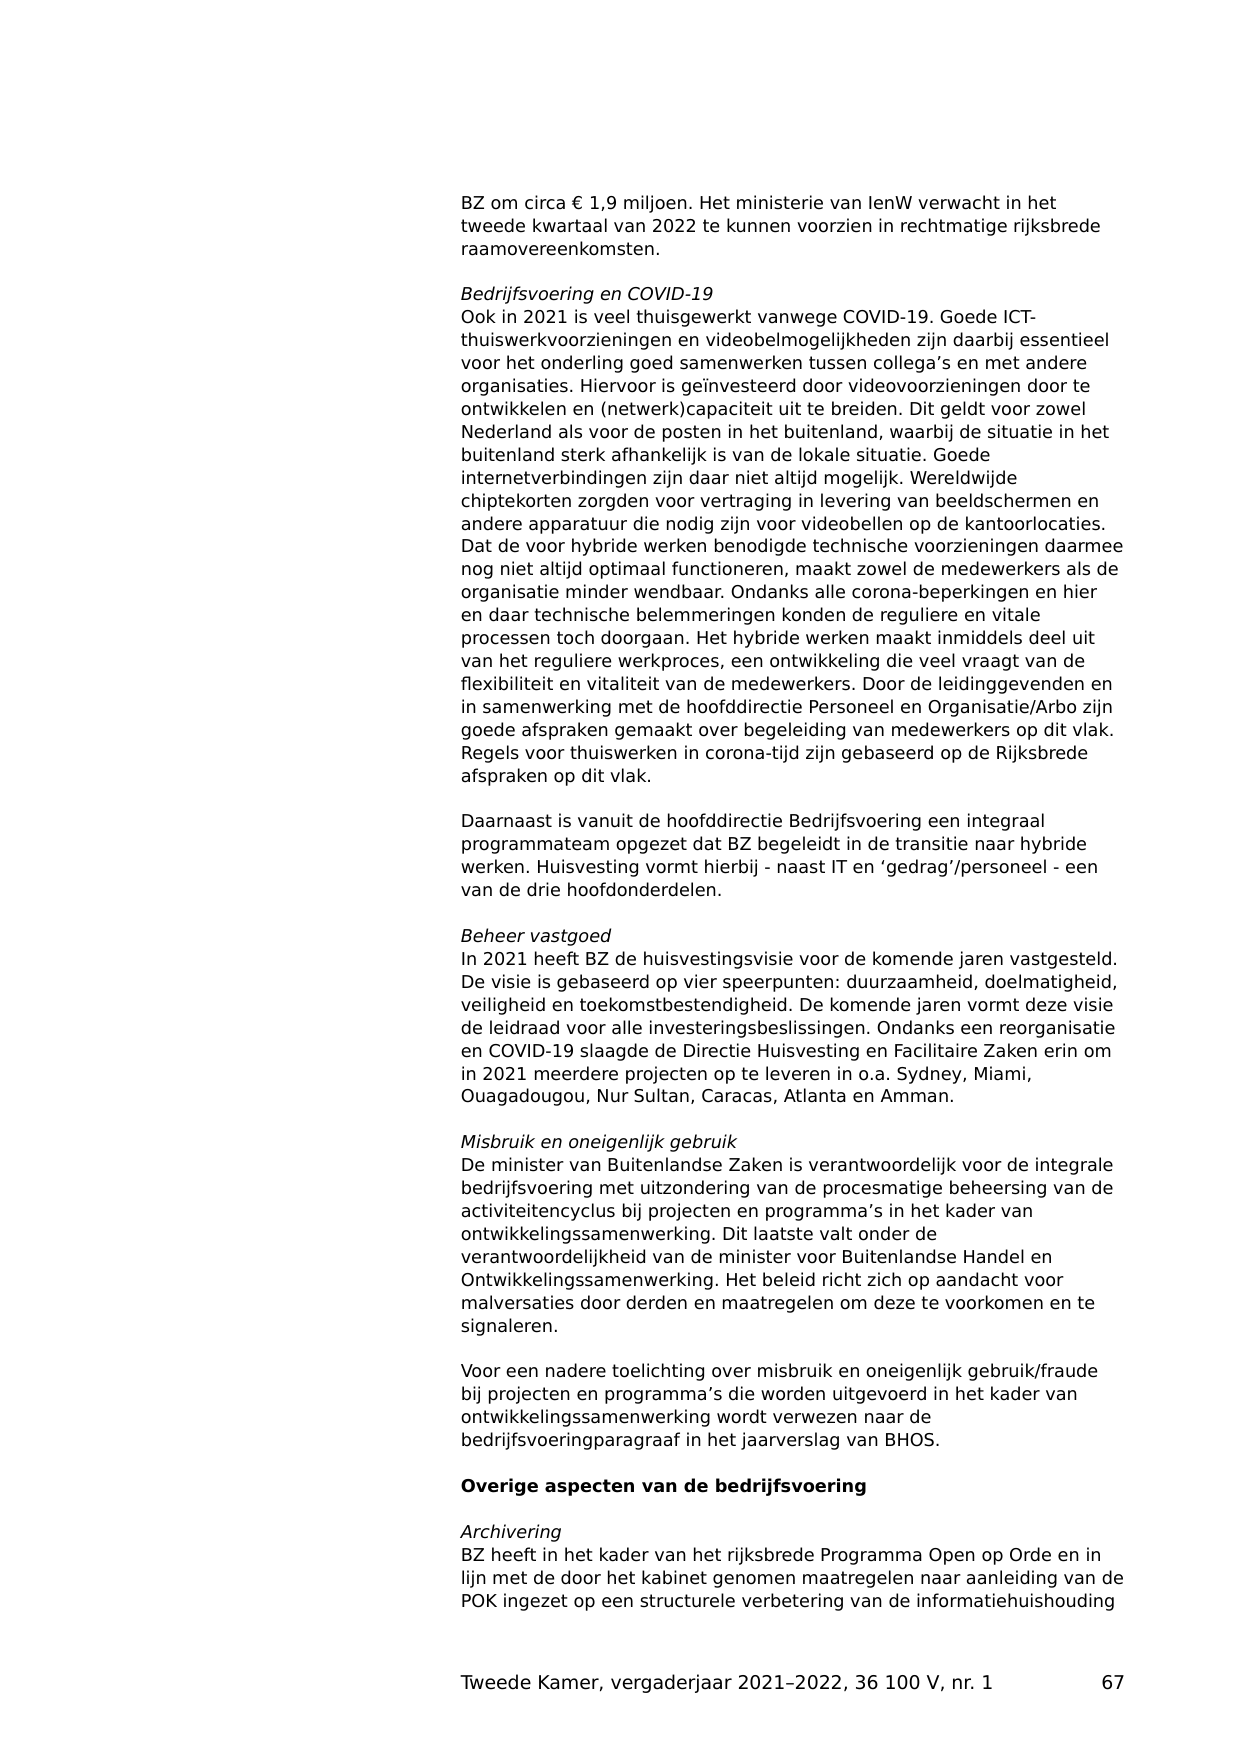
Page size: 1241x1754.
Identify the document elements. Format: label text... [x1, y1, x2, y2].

text Misbruik en oneigenlijk gebruik De minister van Buitenlandse Zaken is verantwoordelijk voor de integrale bedrijfsvoering met uitzondering van de procesmatige beheersing van de activiteitencyclus bij projecten en programma’s in het kader van ontwikkelingssamenwerking. Dit laatste valt onder de verantwoordelijkheid van de minister voor Buitenlandse Handel en Ontwikkelingssamenwerking. Het beleid richt zich op aandacht voor malversaties door derden en maatregelen om deze te voorkomen en te signaleren. [461, 1130, 1125, 1337]
text Voor een nadere toelichting over misbruik en oneigenlijk gebruik/fraude bij projecten en programma’s die worden uitgevoerd in het kader van ontwikkelingssamenwerking wordt verwezen naar de bedrijfsvoeringparagraaf in het jaarverslag van BHOS. [461, 1359, 1125, 1451]
text Bedrijfsvoering en COVID-19 Ook in 2021 is veel thuisgewerkt vanwege COVID-19. Goede ICT-thuiswerkvoorzieningen en videobelmogelijkheden zijn daarbij essentieel voor het onderling goed samenwerken tussen collega’s en met andere organisaties. Hiervoor is geïnvesteerd door videovoorzieningen door te ontwikkelen en (netwerk)capaciteit uit te breiden. Dit geldt voor zowel Nederland als voor de posten in het buitenland, waarbij de situatie in het buitenland sterk afhankelijk is van de lokale situatie. Goede internetverbindingen zijn daar niet altijd mogelijk. Wereldwijde chiptekorten zorgden voor vertraging in levering van beeldschermen en andere apparatuur die nodig zijn voor videobellen op de kantoorlocaties. Dat de voor hybride werken benodigde technische voorzieningen daarmee nog niet altijd optimaal functioneren, maakt zowel de medewerkers als de organisatie minder wendbaar. Ondanks alle corona-beperkingen en hier en daar technische belemmeringen konden de reguliere en vitale processen toch doorgaan. Het hybride werken maakt inmiddels deel uit van het reguliere werkproces, een ontwikkeling die veel vraagt van de flexibiliteit en vitaliteit van de medewerkers. Door de leidinggevenden en in samenwerking met de hoofddirectie Personeel en Organisatie/Arbo zijn goede afspraken gemaakt over begeleiding van medewerkers op dit vlak. Regels voor thuiswerken in corona-tijd zijn gebaseerd op de Rijksbrede afspraken op dit vlak. [461, 282, 1125, 787]
text Daarnaast is vanuit de hoofddirectie Bedrijfsvoering een integraal programmateam opgezet dat BZ begeleidt in de transitie naar hybride werken. Huisvesting vormt hierbij - naast IT en ‘gedrag’/personeel - een van de drie hoofdonderdelen. [461, 809, 1125, 901]
text Archivering BZ heeft in het kader van het rijksbrede Programma Open op Orde en in lijn met de door het kabinet genomen maatregelen naar aanleiding van de POK ingezet op een structurele verbetering van de informatiehuishouding [461, 1520, 1125, 1612]
text Beheer vastgoed In 2021 heeft BZ de huisvestingsvisie voor de komende jaren vastgesteld. De visie is gebaseerd op vier speerpunten: duurzaamheid, doelmatigheid, veiligheid en toekomstbestendigheid. De komende jaren vormt deze visie de leidraad voor alle investeringsbeslissingen. Ondanks een reorganisatie en COVID-19 slaagde de Directie Huisvesting en Facilitaire Zaken erin om in 2021 meerdere projecten op te leveren in o.a. Sydney, Miami, Ouagadougou, Nur Sultan, Caracas, Atlanta en Amman. [461, 924, 1125, 1107]
text Overige aspecten van de bedrijfsvoering [461, 1474, 1125, 1497]
text BZ om circa € 1,9 miljoen. Het ministerie van IenW verwacht in het tweede kwartaal van 2022 te kunnen voorzien in rechtmatige rijksbrede raamovereenkomsten. [461, 191, 1125, 259]
